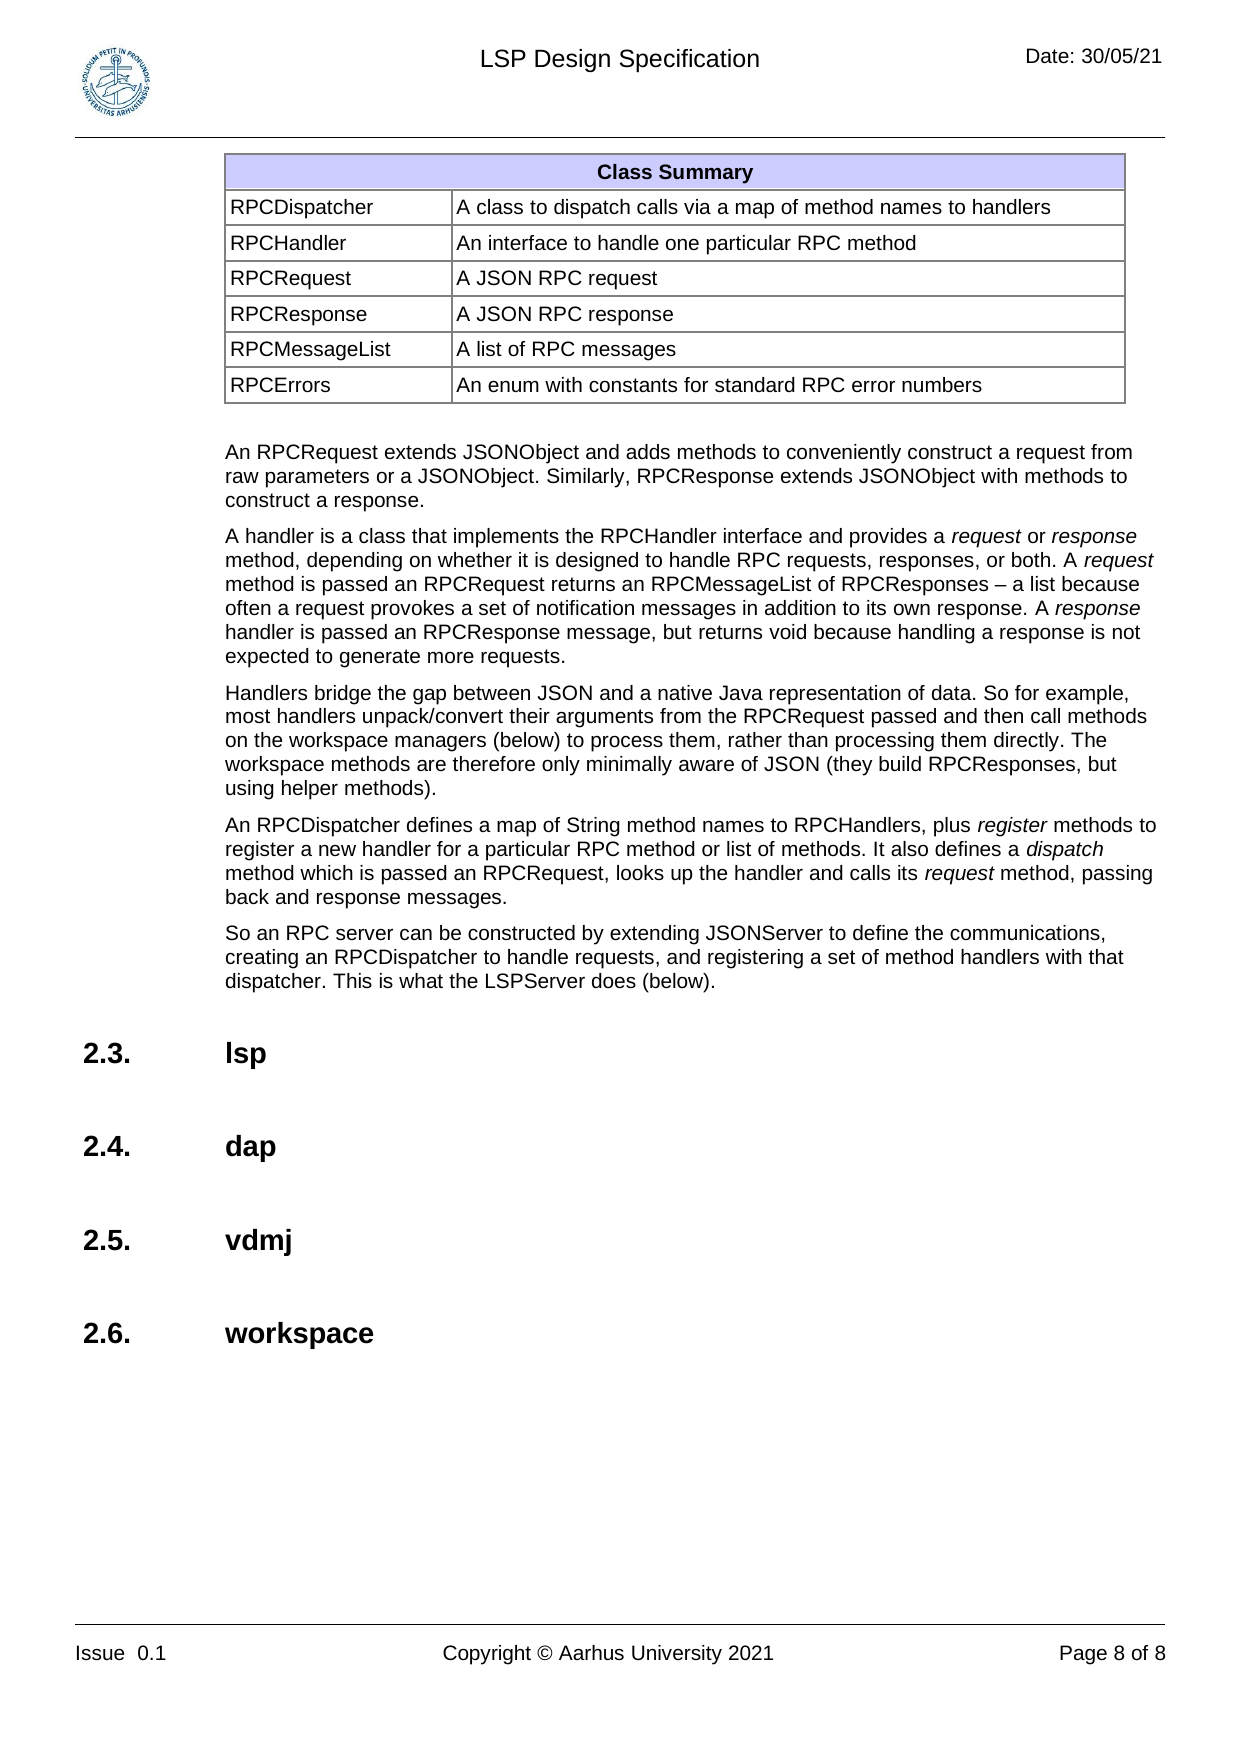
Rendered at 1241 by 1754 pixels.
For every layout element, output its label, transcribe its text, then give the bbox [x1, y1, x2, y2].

subtitle dap [75, 1129, 1165, 1163]
table_cell A JSON RPC response [453, 297, 1124, 331]
subtitle vdmj [75, 1223, 1165, 1256]
table_cell A JSON RPC request [453, 262, 1124, 295]
table_cell RPCRequest [226, 262, 451, 295]
subtitle workspace [75, 1316, 1165, 1350]
table_cell RPCHandler [226, 226, 451, 259]
text So an RPC server can be constructed by extending JSONServer to define the communications, creating an RPCDispatcher to handle requests, and registering a set of method handlers with that dispatcher. This is what the LSPServer does (below). [225, 921, 1165, 993]
text An RPCDispatcher defines a map of String method names to RPCHandlers, plus register methods to register a new handler for a particular RPC method or list of methods. It also defines a dispatch method which is passed an RPCRequest, looks up the handler and calls its request method, passing back and response messages. [225, 813, 1165, 909]
text An RPCRequest extends JSONObject and adds methods to conveniently construct a request from raw parameters or a JSONObject. Similarly, RPCResponse extends JSONObject with methods to construct a response. [225, 440, 1165, 512]
table_cell An interface to handle one particular RPC method [453, 226, 1124, 259]
table_cell An enum with constants for standard RPC error numbers [453, 368, 1124, 402]
table_cell A class to dispatch calls via a map of method names to handlers [453, 191, 1124, 224]
picture [78, 44, 153, 120]
text A handler is a class that implements the RPCHandler interface and provides a request or response method, depending on whether it is designed to handle RPC requests, responses, or both. A request method is passed an RPCRequest returns an RPCMessageList of RPCResponses – a list because often a request provokes a set of notification messages in addition to its own response. A response handler is passed an RPCResponse message, but returns void because handling a response is not expected to generate more requests. [225, 524, 1165, 668]
table_cell RPCDispatcher [226, 191, 451, 224]
table_header Class Summary [226, 155, 1124, 188]
table_cell RPCResponse [226, 297, 451, 331]
text Handlers bridge the gap between JSON and a native Java representation of data. So for example, most handlers unpack/convert their arguments from the RPCRequest passed and then call methods on the workspace managers (below) to process them, rather than processing them directly. The workspace methods are therefore only minimally aware of JSON (they build RPCResponses, but using helper methods). [225, 681, 1165, 801]
table_cell RPCErrors [226, 368, 451, 402]
subtitle lsp [75, 1036, 1165, 1069]
table_cell RPCMessageList [226, 333, 451, 366]
table_cell A list of RPC messages [453, 333, 1124, 366]
